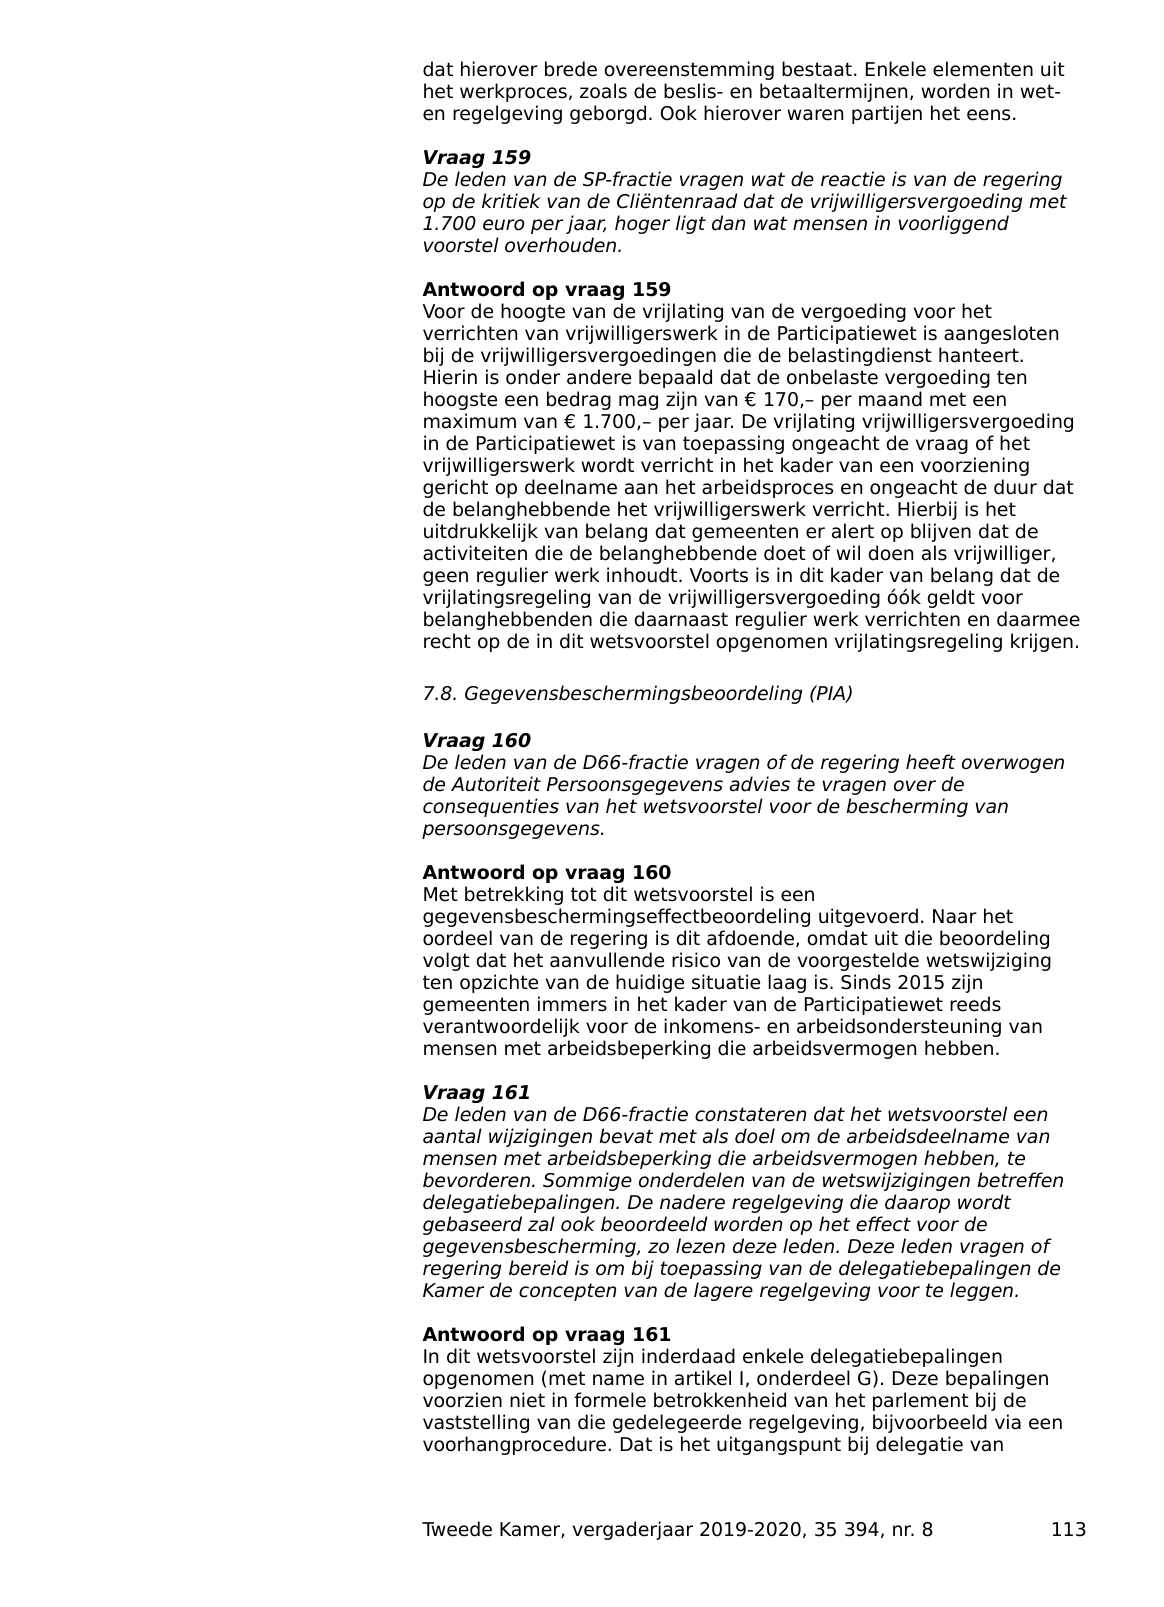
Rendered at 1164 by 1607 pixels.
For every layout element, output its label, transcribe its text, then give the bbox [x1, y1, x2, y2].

subtitle 7.8. Gegevensbeschermingsbeoordeling (PIA) [422, 683, 1087, 705]
text Antwoord op vraag 159 [422, 279, 1087, 301]
text Antwoord op vraag 160 [422, 862, 1087, 884]
text Vraag 160 [422, 730, 1087, 752]
text De leden van de D66-fractie vragen of de regering heeft overwogen de Autoriteit Persoonsgegevens advies te vragen over de consequenties van het wetsvoorstel voor de bescherming van persoonsgegevens. [422, 752, 1087, 840]
text Antwoord op vraag 161 [422, 1324, 1087, 1346]
text dat hierover brede overeenstemming bestaat. Enkele elementen uit het werkproces, zoals de beslis- en betaaltermijnen, worden in wet- en regelgeving geborgd. Ook hierover waren partijen het eens. [422, 59, 1087, 125]
text Vraag 159 [422, 147, 1087, 169]
text De leden van de SP-fractie vragen wat de reactie is van de regering op de kritiek van de Cliëntenraad dat de vrijwilligersvergoeding met 1.700 euro per jaar, hoger ligt dan wat mensen in voorliggend voorstel overhouden. [422, 169, 1087, 257]
text In dit wetsvoorstel zijn inderdaad enkele delegatiebepalingen opgenomen (met name in artikel I, onderdeel G). Deze bepalingen voorzien niet in formele betrokkenheid van het parlement bij de vaststelling van die gedelegeerde regelgeving, bijvoorbeeld via een voorhangprocedure. Dat is het uitgangspunt bij delegatie van [422, 1346, 1087, 1456]
text De leden van de D66-fractie constateren dat het wetsvoorstel een aantal wijzigingen bevat met als doel om de arbeidsdeelname van mensen met arbeidsbeperking die arbeidsvermogen hebben, te bevorderen. Sommige onderdelen van de wetswijzigingen betreffen delegatiebepalingen. De nadere regelgeving die daarop wordt gebaseerd zal ook beoordeeld worden op het effect voor de gegevensbescherming, zo lezen deze leden. Deze leden vragen of regering bereid is om bij toepassing van de delegatiebepalingen de Kamer de concepten van de lagere regelgeving voor te leggen. [422, 1104, 1087, 1302]
text Vraag 161 [422, 1082, 1087, 1104]
text Met betrekking tot dit wetsvoorstel is een gegevensbeschermingseffectbeoordeling uitgevoerd. Naar het oordeel van de regering is dit afdoende, omdat uit die beoordeling volgt dat het aanvullende risico van de voorgestelde wetswijziging ten opzichte van de huidige situatie laag is. Sinds 2015 zijn gemeenten immers in het kader van de Participatiewet reeds verantwoordelijk voor de inkomens- en arbeidsondersteuning van mensen met arbeidsbeperking die arbeidsvermogen hebben. [422, 884, 1087, 1060]
text Voor de hoogte van de vrijlating van de vergoeding voor het verrichten van vrijwilligerswerk in de Participatiewet is aangesloten bij de vrijwilligersvergoedingen die de belastingdienst hanteert. Hierin is onder andere bepaald dat de onbelaste vergoeding ten hoogste een bedrag mag zijn van € 170,– per maand met een maximum van € 1.700,– per jaar. De vrijlating vrijwilligersvergoeding in de Participatiewet is van toepassing ongeacht de vraag of het vrijwilligerswerk wordt verricht in het kader van een voorziening gericht op deelname aan het arbeidsproces en ongeacht de duur dat de belanghebbende het vrijwilligerswerk verricht. Hierbij is het uitdrukkelijk van belang dat gemeenten er alert op blijven dat de activiteiten die de belanghebbende doet of wil doen als vrijwilliger, geen regulier werk inhoudt. Voorts is in dit kader van belang dat de vrijlatingsregeling van de vrijwilligersvergoeding óók geldt voor belanghebbenden die daarnaast regulier werk verrichten en daarmee recht op de in dit wetsvoorstel opgenomen vrijlatingsregeling krijgen. [422, 301, 1087, 653]
